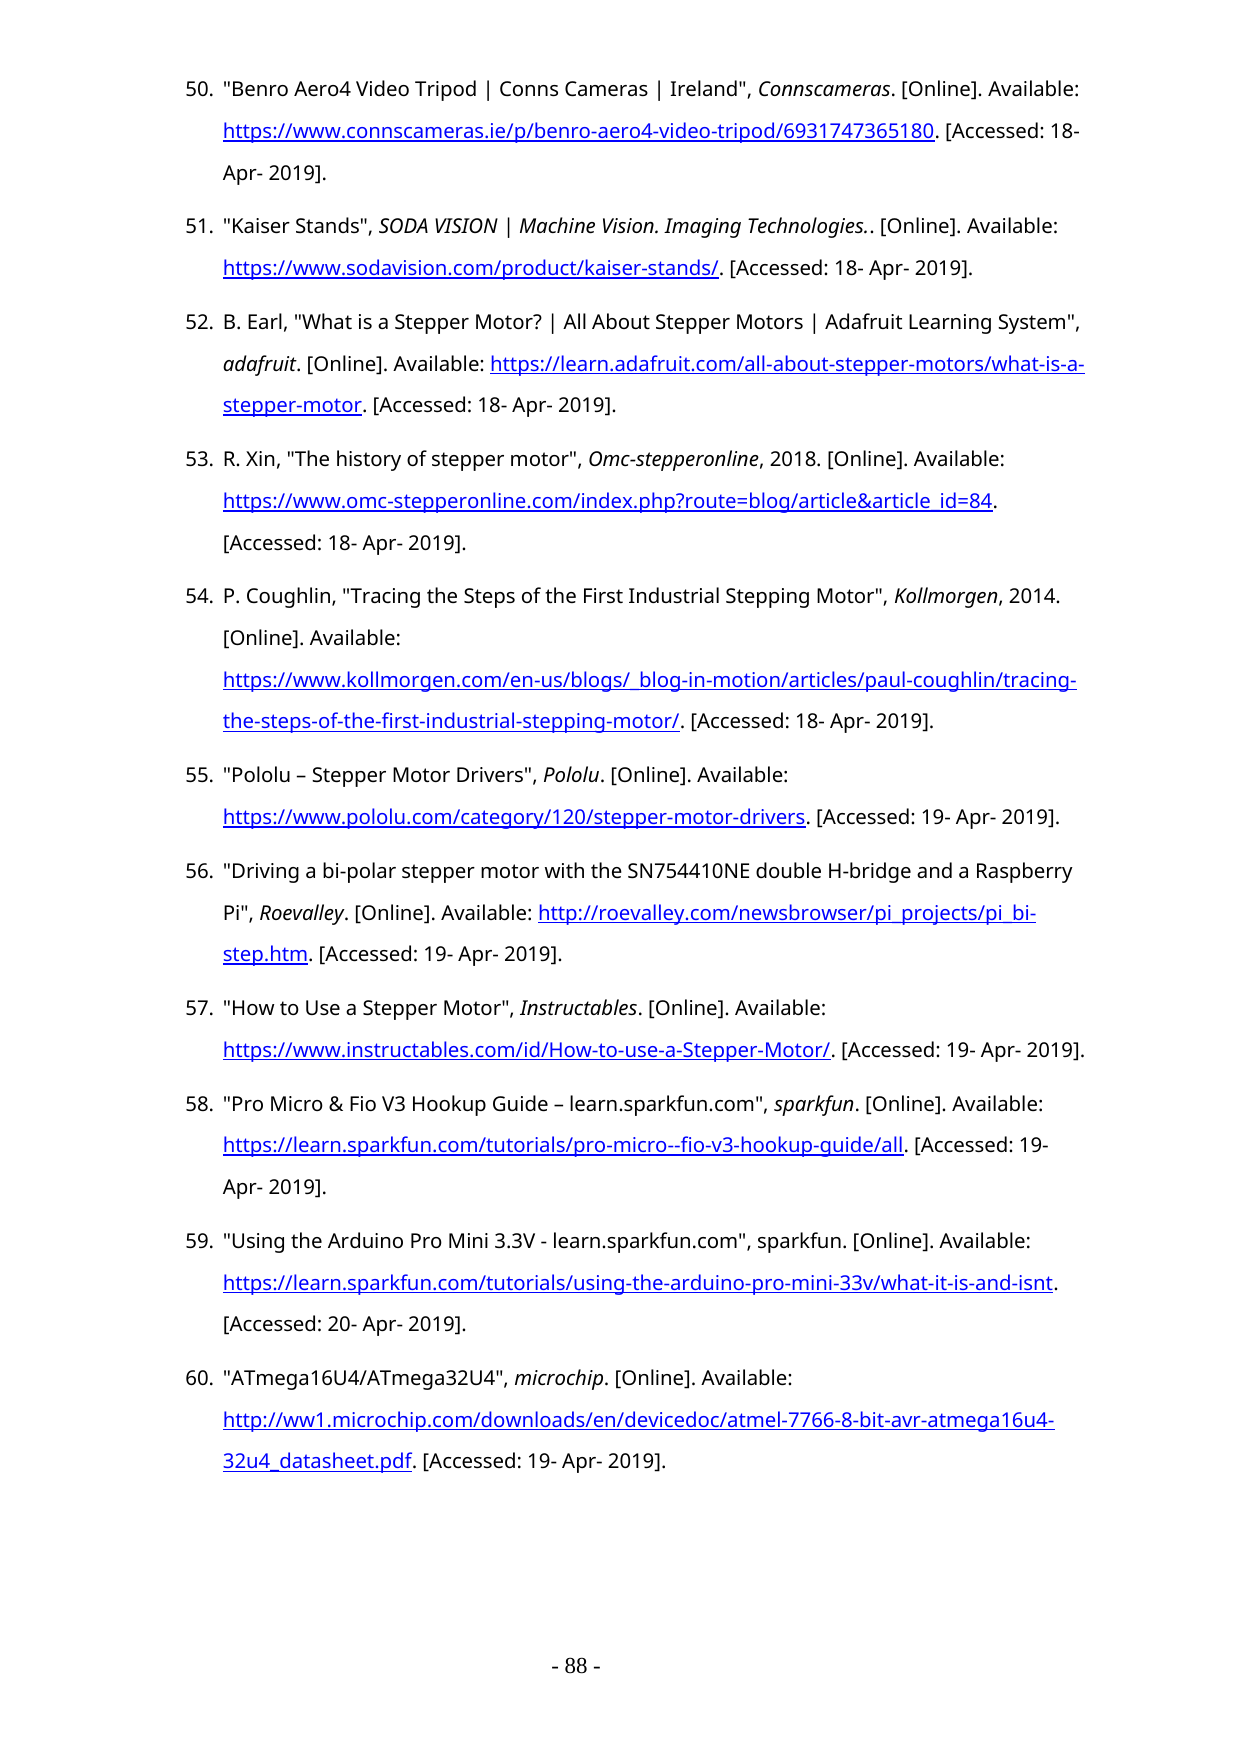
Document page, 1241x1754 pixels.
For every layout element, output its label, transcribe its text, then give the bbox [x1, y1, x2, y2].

list B. Earl, "What is a Stepper Motor? | All About Stepper Motors | Adafruit Learning System", adafruit. [Online]. Available: https://learn.adafruit.com/all-about-stepper-motors/what-is-a-stepper-motor. [Accessed: 18- Apr- 2019]. [185, 308, 1092, 419]
list R. Xin, "The history of stepper motor", Omc-stepperonline, 2018. [Online]. Available: https://www.omc-stepperonline.com/index.php?route=blog/article&article_id=84. [Accessed: 18- Apr- 2019]. [185, 445, 1092, 556]
list "Pololu – Stepper Motor Drivers", Pololu. [Online]. Available: https://www.pololu.com/category/120/stepper-motor-drivers. [Accessed: 19- Apr- 2019]. [185, 761, 1092, 830]
list "Pro Micro & Fio V3 Hookup Guide – learn.sparkfun.com", sparkfun. [Online]. Available: https://learn.sparkfun.com/tutorials/pro-micro--fio-v3-hookup-guide/all. [Accessed: 19- Apr- 2019]. [185, 1089, 1092, 1200]
list "How to Use a Stepper Motor", Instructables. [Online]. Available: https://www.instructables.com/id/How-to-use-a-Stepper-Motor/. [Accessed: 19- Apr- 2019]. [185, 994, 1092, 1063]
list "Driving a bi-polar stepper motor with the SN754410NE double H-bridge and a Raspberry Pi", Roevalley. [Online]. Available: http://roevalley.com/newsbrowser/pi_projects/pi_bi-step.htm. [Accessed: 19- Apr- 2019]. [185, 857, 1092, 967]
list "ATmega16U4/ATmega32U4", microchip. [Online]. Available: http://ww1.microchip.com/downloads/en/devicedoc/atmel-7766-8-bit-avr-atmega16u4-32u4_datasheet.pdf. [Accessed: 19- Apr- 2019]. [185, 1364, 1092, 1474]
list "Benro Aero4 Video Tripod | Conns Cameras | Ireland", Connscameras. [Online]. Available: https://www.connscameras.ie/p/benro-aero4-video-tripod/6931747365180. [Accessed: 18- Apr- 2019]. [185, 75, 1092, 186]
list "Kaiser Stands", SODA VISION | Machine Vision. Imaging Technologies.. [Online]. Available: https://www.sodavision.com/product/kaiser-stands/. [Accessed: 18- Apr- 2019]. [185, 212, 1092, 281]
list P. Coughlin, "Tracing the Steps of the First Industrial Stepping Motor", Kollmorgen, 2014. [Online]. Available: https://www.kollmorgen.com/en-us/blogs/_blog-in-motion/articles/paul-coughlin/tracing-the-steps-of-the-first-industrial-stepping-motor/. [Accessed: 18- Apr- 2019]. [185, 582, 1092, 734]
list "Using the Arduino Pro Mini 3.3V - learn.sparkfun.com", sparkfun. [Online]. Available: https://learn.sparkfun.com/tutorials/using-the-arduino-pro-mini-33v/what-it-is-and-isnt. [Accessed: 20- Apr- 2019]. [185, 1227, 1092, 1337]
